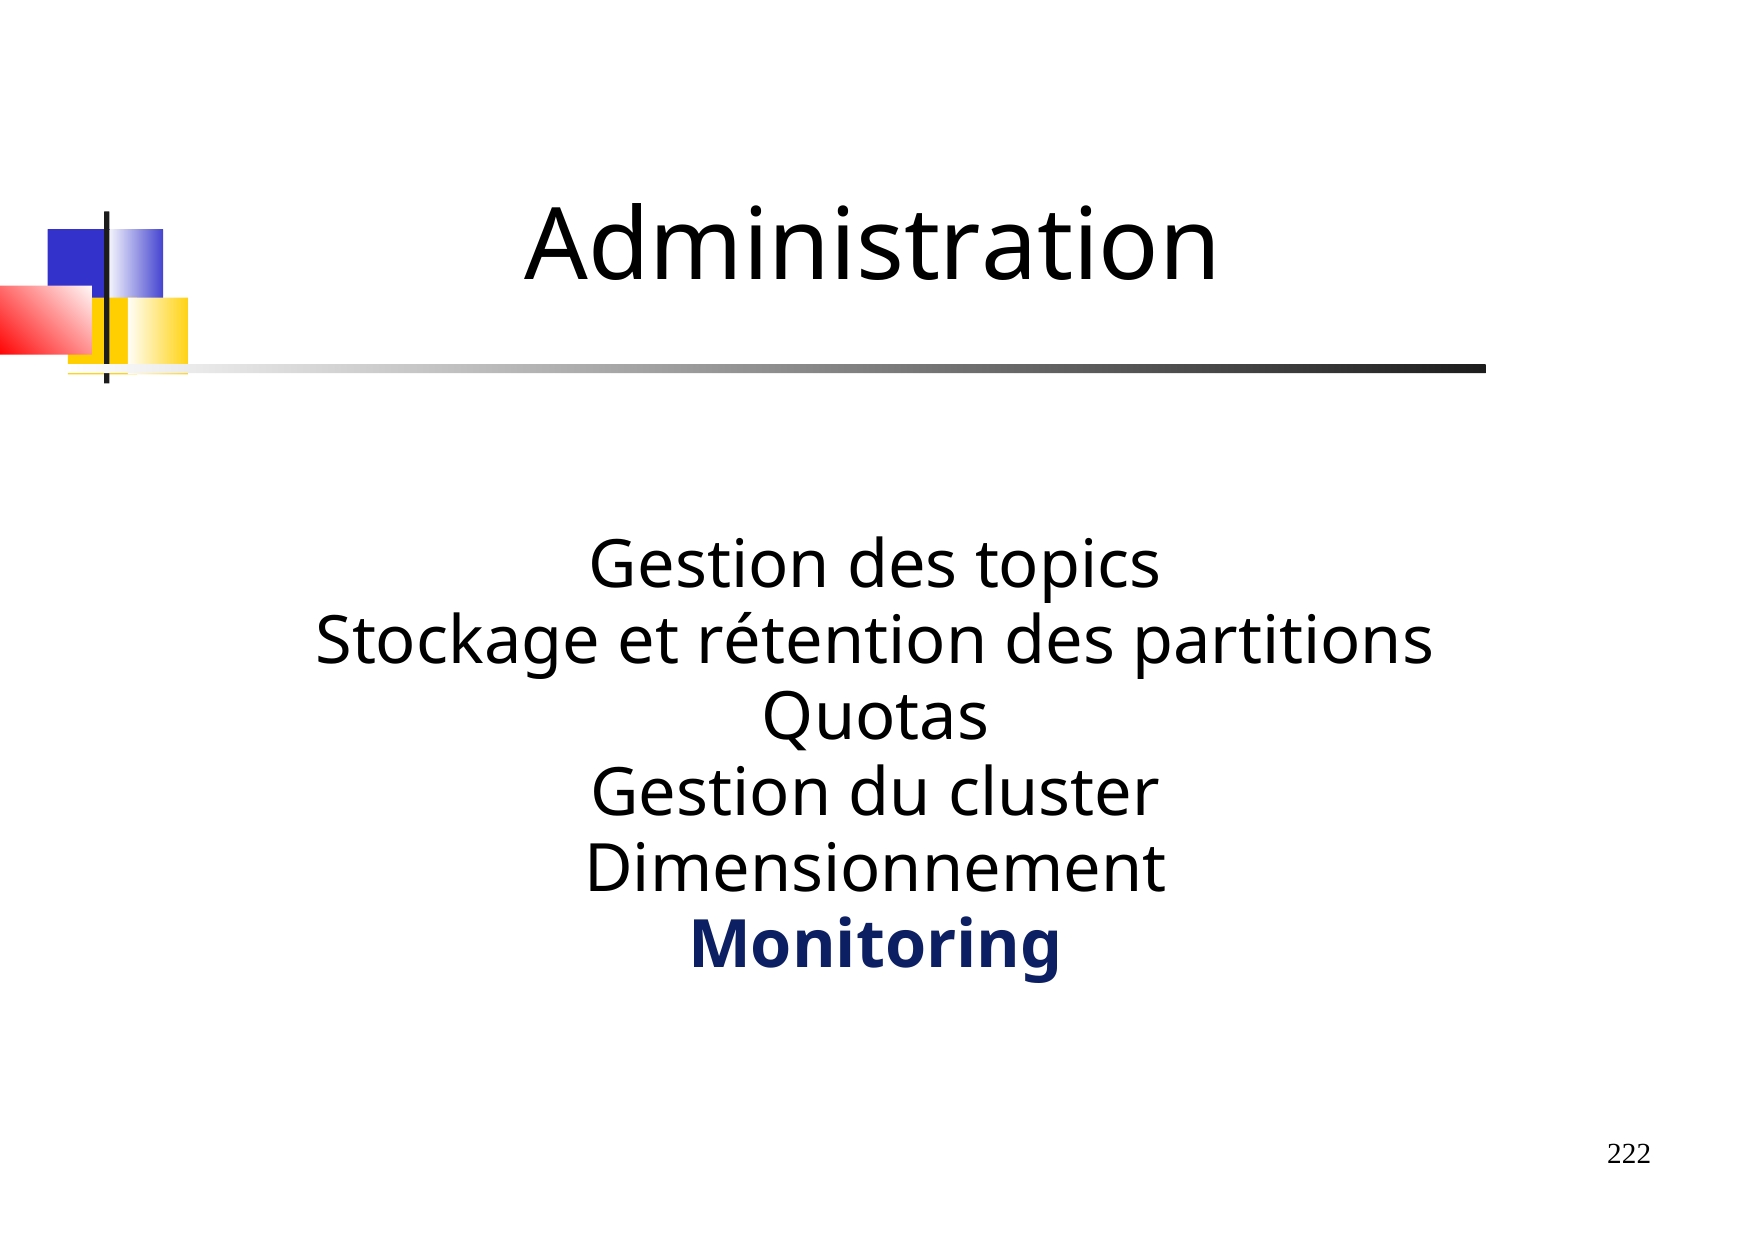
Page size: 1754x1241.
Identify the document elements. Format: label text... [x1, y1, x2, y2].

subtitle Gestion des topics Stockage et rétention des partitions Quotas Gestion du cluster Dimensionnement Monitoring [179, 371, 1567, 1091]
title Administration [179, 139, 1567, 351]
